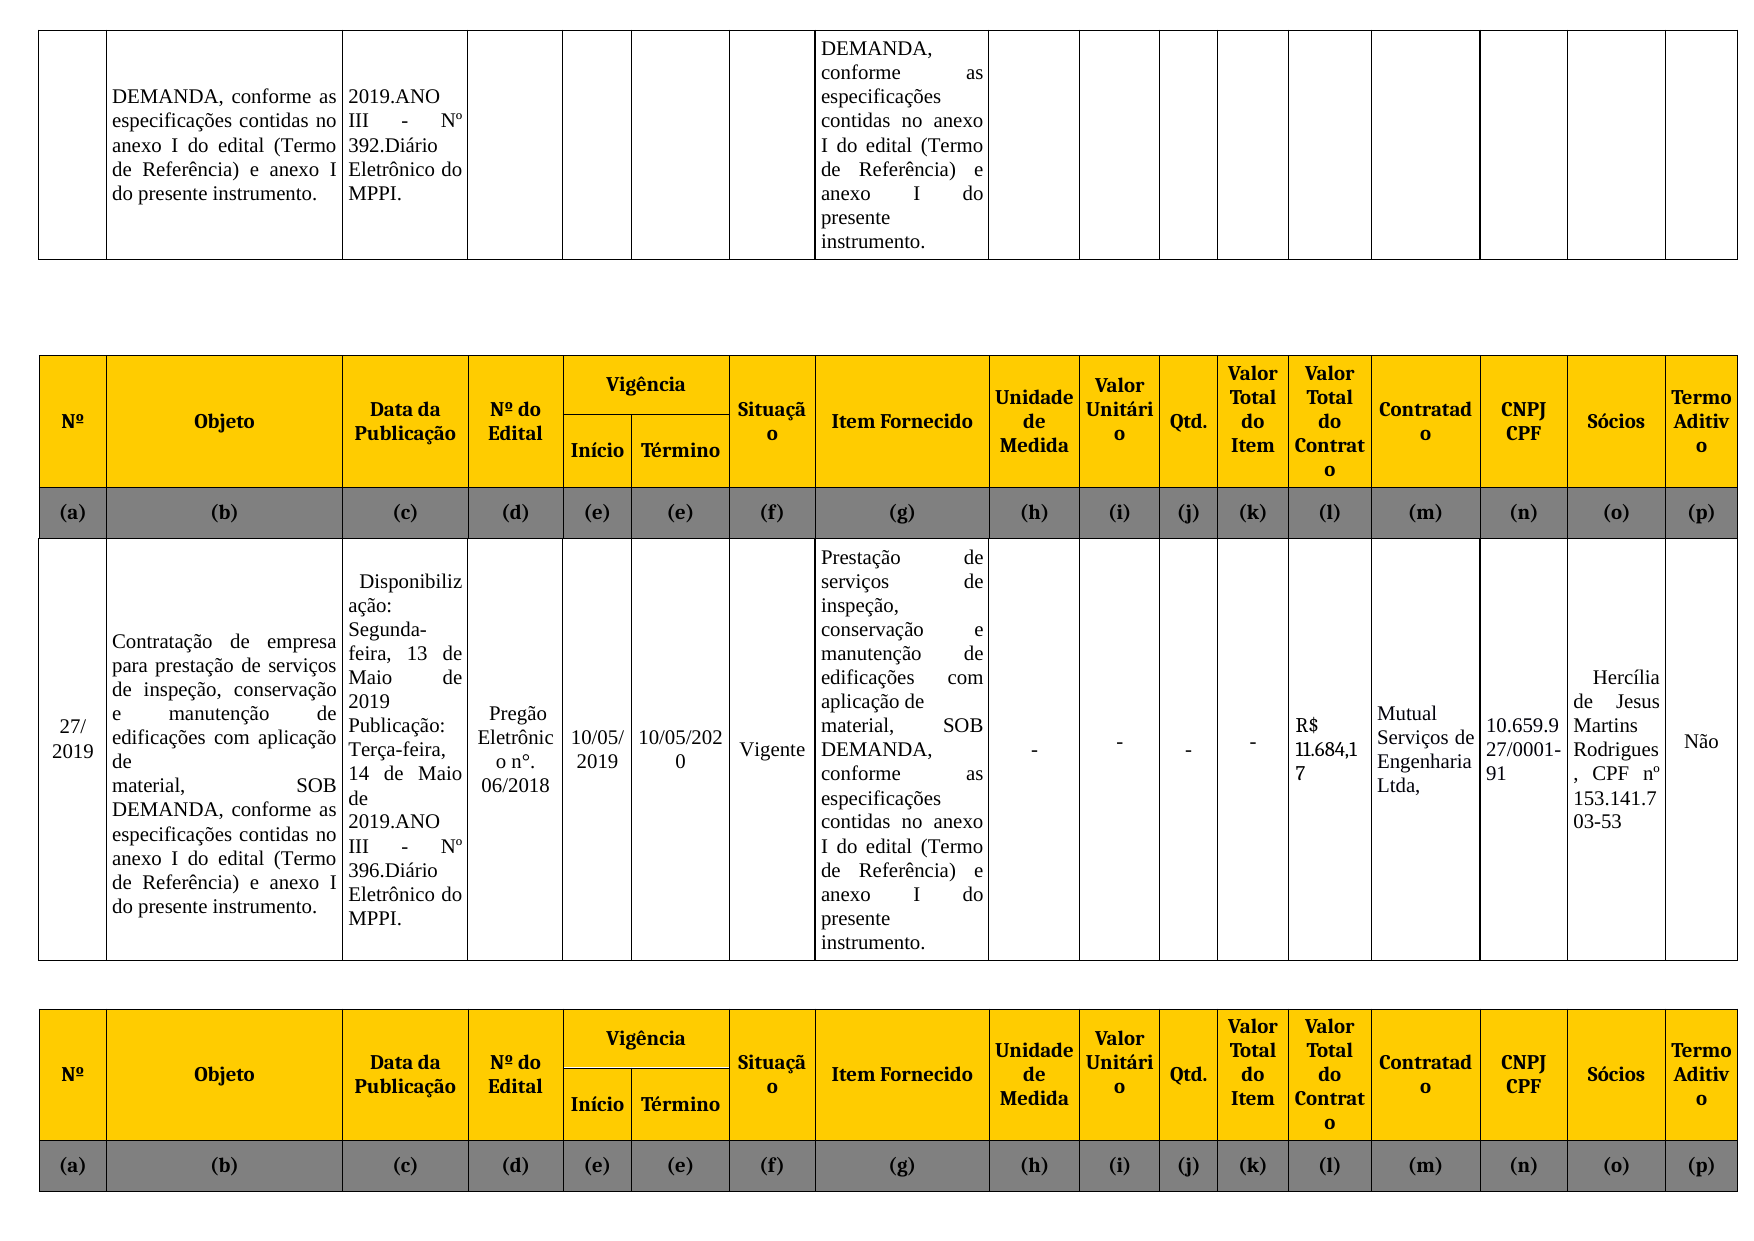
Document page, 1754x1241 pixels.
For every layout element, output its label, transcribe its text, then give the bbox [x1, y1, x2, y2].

table_header Valor Total do Item [1218, 1010, 1288, 1140]
table_header Item Fornecido [816, 356, 989, 487]
table_cell (j) [1160, 488, 1217, 538]
table_cell (m) [1372, 488, 1480, 538]
table_cell (p) [1666, 488, 1737, 538]
table_cell (i) [1080, 1141, 1159, 1191]
table_cell Início [564, 415, 631, 487]
table_cell (e) [564, 1141, 631, 1191]
table_cell Término [632, 1069, 729, 1140]
table_cell (g) [816, 488, 989, 538]
table_header Nº do Edital [469, 356, 563, 487]
table_cell (l) [1289, 488, 1371, 538]
table_cell (e) [632, 488, 729, 538]
table_header Unidade de Medida [990, 356, 1079, 487]
table_cell [1481, 31, 1567, 258]
table_cell 27/ 2019 [39, 539, 106, 959]
table_header Termo Aditivo [1666, 356, 1737, 487]
table_header Valor Total do Contrato [1289, 356, 1371, 487]
table_cell (d) [469, 1141, 563, 1191]
table_cell (e) [564, 488, 631, 538]
table_header Situação [730, 1010, 815, 1140]
table_cell [1372, 31, 1479, 258]
table_cell (b) [107, 488, 342, 538]
table_cell (o) [1568, 1141, 1665, 1191]
table_cell [1289, 31, 1371, 258]
table_cell DEMANDA, conforme as especificações contidas no anexo I do edital (Termo de Referência) e anexo I do presente instrumento. [107, 31, 342, 258]
table_header Valor Total do Contrato [1289, 1010, 1371, 1140]
table_header Vigência [564, 356, 729, 414]
table_cell (h) [990, 488, 1079, 538]
table_cell - [1080, 539, 1159, 959]
table_header Sócios [1568, 356, 1665, 487]
table_cell (n) [1481, 1141, 1567, 1191]
table_header Nº do Edital [469, 1010, 563, 1140]
table_cell Não [1666, 539, 1737, 959]
table_cell (e) [632, 1141, 729, 1191]
table_cell (p) [1666, 1141, 1737, 1191]
table_cell 10/05/2019 [563, 539, 631, 959]
table_cell - [989, 31, 1079, 258]
table_cell R$ 11.684,17 [1289, 539, 1371, 959]
table_cell (a) [40, 488, 106, 538]
table_cell DEMANDA, conforme as especificações contidas no anexo I do edital (Termo de Referência) e anexo I do presente instrumento. [816, 31, 988, 258]
table_cell [1568, 31, 1665, 258]
table_cell (i) [1080, 488, 1159, 538]
table_cell (c) [343, 488, 468, 538]
table_header Data da Publicação [343, 356, 468, 487]
table_header Contratado [1372, 1010, 1480, 1140]
table_header Contratado [1372, 356, 1480, 487]
table_header Qtd. [1160, 1010, 1217, 1140]
table_cell Hercília de Jesus Martins Rodrigues, CPF nº 153.141.703-53 [1568, 539, 1665, 959]
table_cell (l) [1289, 1141, 1371, 1191]
table_cell [632, 31, 729, 258]
table_header CNPJ CPF [1481, 1010, 1567, 1140]
table_cell (b) [107, 1141, 342, 1191]
table_cell (o) [1568, 488, 1665, 538]
table_cell - [1218, 539, 1288, 959]
table_cell 10.659.927/0001-91 [1481, 539, 1567, 959]
table_cell - [1160, 539, 1217, 959]
table_header Termo Aditivo [1666, 1010, 1737, 1140]
table_cell (j) [1160, 1141, 1217, 1191]
table_cell - [989, 539, 1079, 959]
table_cell 2019.ANO III - Nº 392.Diário Eletrônico do MPPI. [343, 31, 467, 258]
table_cell [730, 31, 814, 258]
table_cell Prestação de serviços de inspeção, conservação e manutenção de edificações com aplicação de material, SOB DEMANDA, conforme as especificações contidas no anexo I do edital (Termo de Referência) e anexo I do presente instrumento. [816, 539, 988, 959]
table_cell - [1160, 31, 1217, 258]
table_header Qtd. [1160, 356, 1217, 487]
table_cell (h) [990, 1141, 1079, 1191]
table_cell (k) [1218, 488, 1288, 538]
table_cell (c) [343, 1141, 468, 1191]
table_header Objeto [107, 1010, 342, 1140]
table_header Nº [40, 1010, 106, 1140]
table_cell [1666, 31, 1737, 258]
table_cell [39, 31, 106, 258]
table_header Valor Unitário [1080, 1010, 1159, 1140]
table_cell (f) [730, 488, 815, 538]
table_cell Disponibilização: Segunda-feira, 13 de Maio de 2019 Publicação: Terça-feira, 14 de Maio de 2019.ANO III - Nº 396.Diário Eletrônico do MPPI. [343, 539, 467, 959]
table_cell Contratação de empresa para prestação de serviços de inspeção, conservação e manutenção de edificações com aplicação de material, SOB DEMANDA, conforme as especificações contidas no anexo I do edital (Termo de Referência) e anexo I do presente instrumento. [107, 539, 342, 959]
table_cell Início [564, 1069, 631, 1140]
table_cell (k) [1218, 1141, 1288, 1191]
table_cell Vigente [730, 539, 814, 959]
table_cell (f) [730, 1141, 815, 1191]
table_cell (m) [1372, 1141, 1480, 1191]
table_cell - [1218, 31, 1288, 258]
table_header Data da Publicação [343, 1010, 468, 1140]
table_header Valor Unitário [1080, 356, 1159, 487]
table_cell Pregão Eletrônico n°. 06/2018 [468, 539, 562, 959]
table_cell 10/05/2020 [632, 539, 729, 959]
table_header Objeto [107, 356, 342, 487]
table_cell (n) [1481, 488, 1567, 538]
table_header CNPJ CPF [1481, 356, 1567, 487]
table_cell (a) [40, 1141, 106, 1191]
table_header Valor Total do Item [1218, 356, 1288, 487]
table_header Item Fornecido [816, 1010, 989, 1140]
table_header Vigência [564, 1010, 729, 1067]
table_cell Término [632, 415, 729, 487]
table_cell - [1080, 31, 1159, 258]
table_header Nº [40, 356, 106, 487]
table_header Sócios [1568, 1010, 1665, 1140]
table_header Unidade de Medida [990, 1010, 1079, 1140]
table_cell [563, 31, 631, 258]
table_cell [468, 31, 562, 258]
table_header Situação [730, 356, 815, 487]
table_cell Mutual Serviços de Engenharia Ltda, [1372, 539, 1479, 959]
table_cell (g) [816, 1141, 989, 1191]
table_cell (d) [469, 488, 563, 538]
